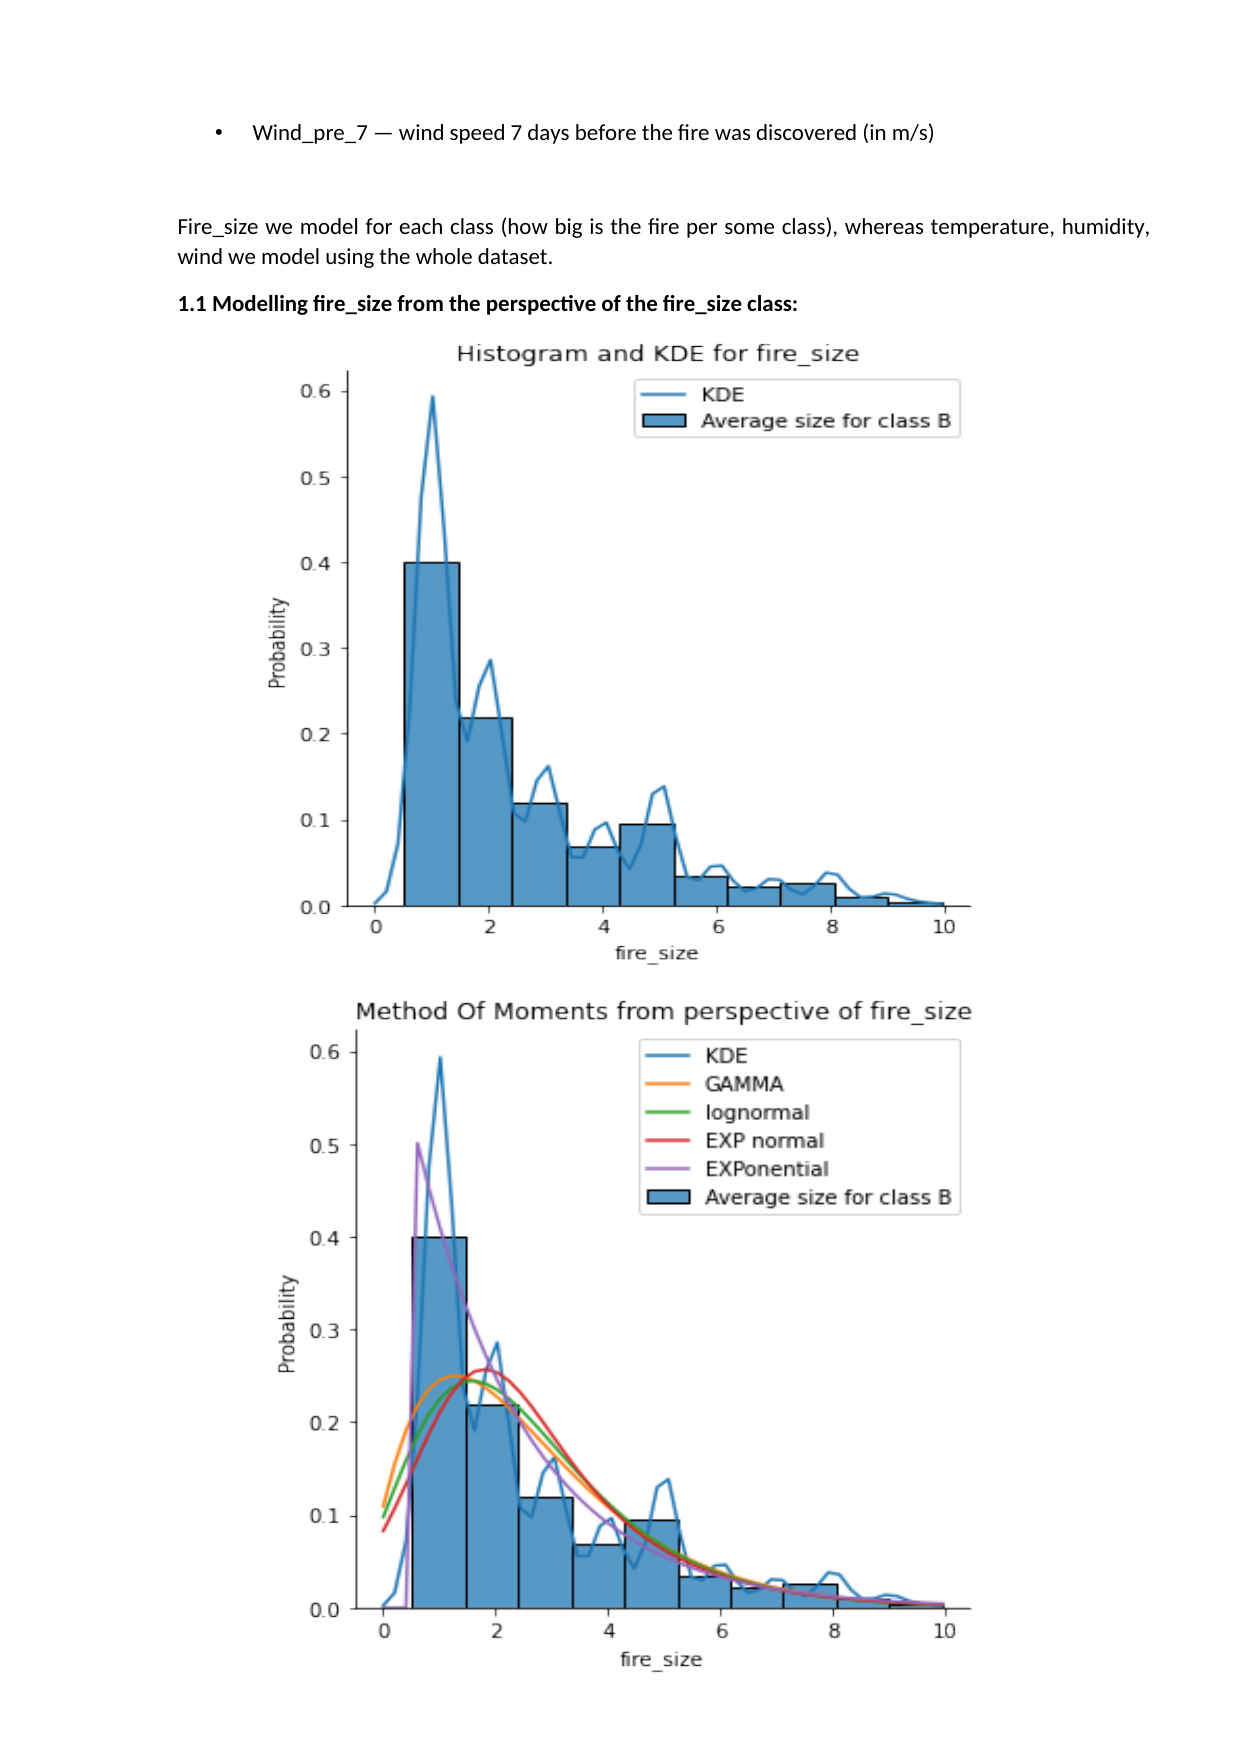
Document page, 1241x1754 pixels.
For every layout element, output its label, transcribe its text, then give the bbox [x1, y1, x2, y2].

text Fire_size we model for each class (how big is the fire per some class), whereas temperature, humidity, wind we model using the whole dataset. [177, 212, 1152, 270]
text 1.1 Modelling fire_size from the perspective of the fire_size class: [177, 289, 1152, 317]
picture [254, 332, 985, 974]
picture [264, 988, 985, 1682]
list Wind_pre_7 — wind speed 7 days before the fire was discovered (in m/s) [215, 118, 1152, 146]
